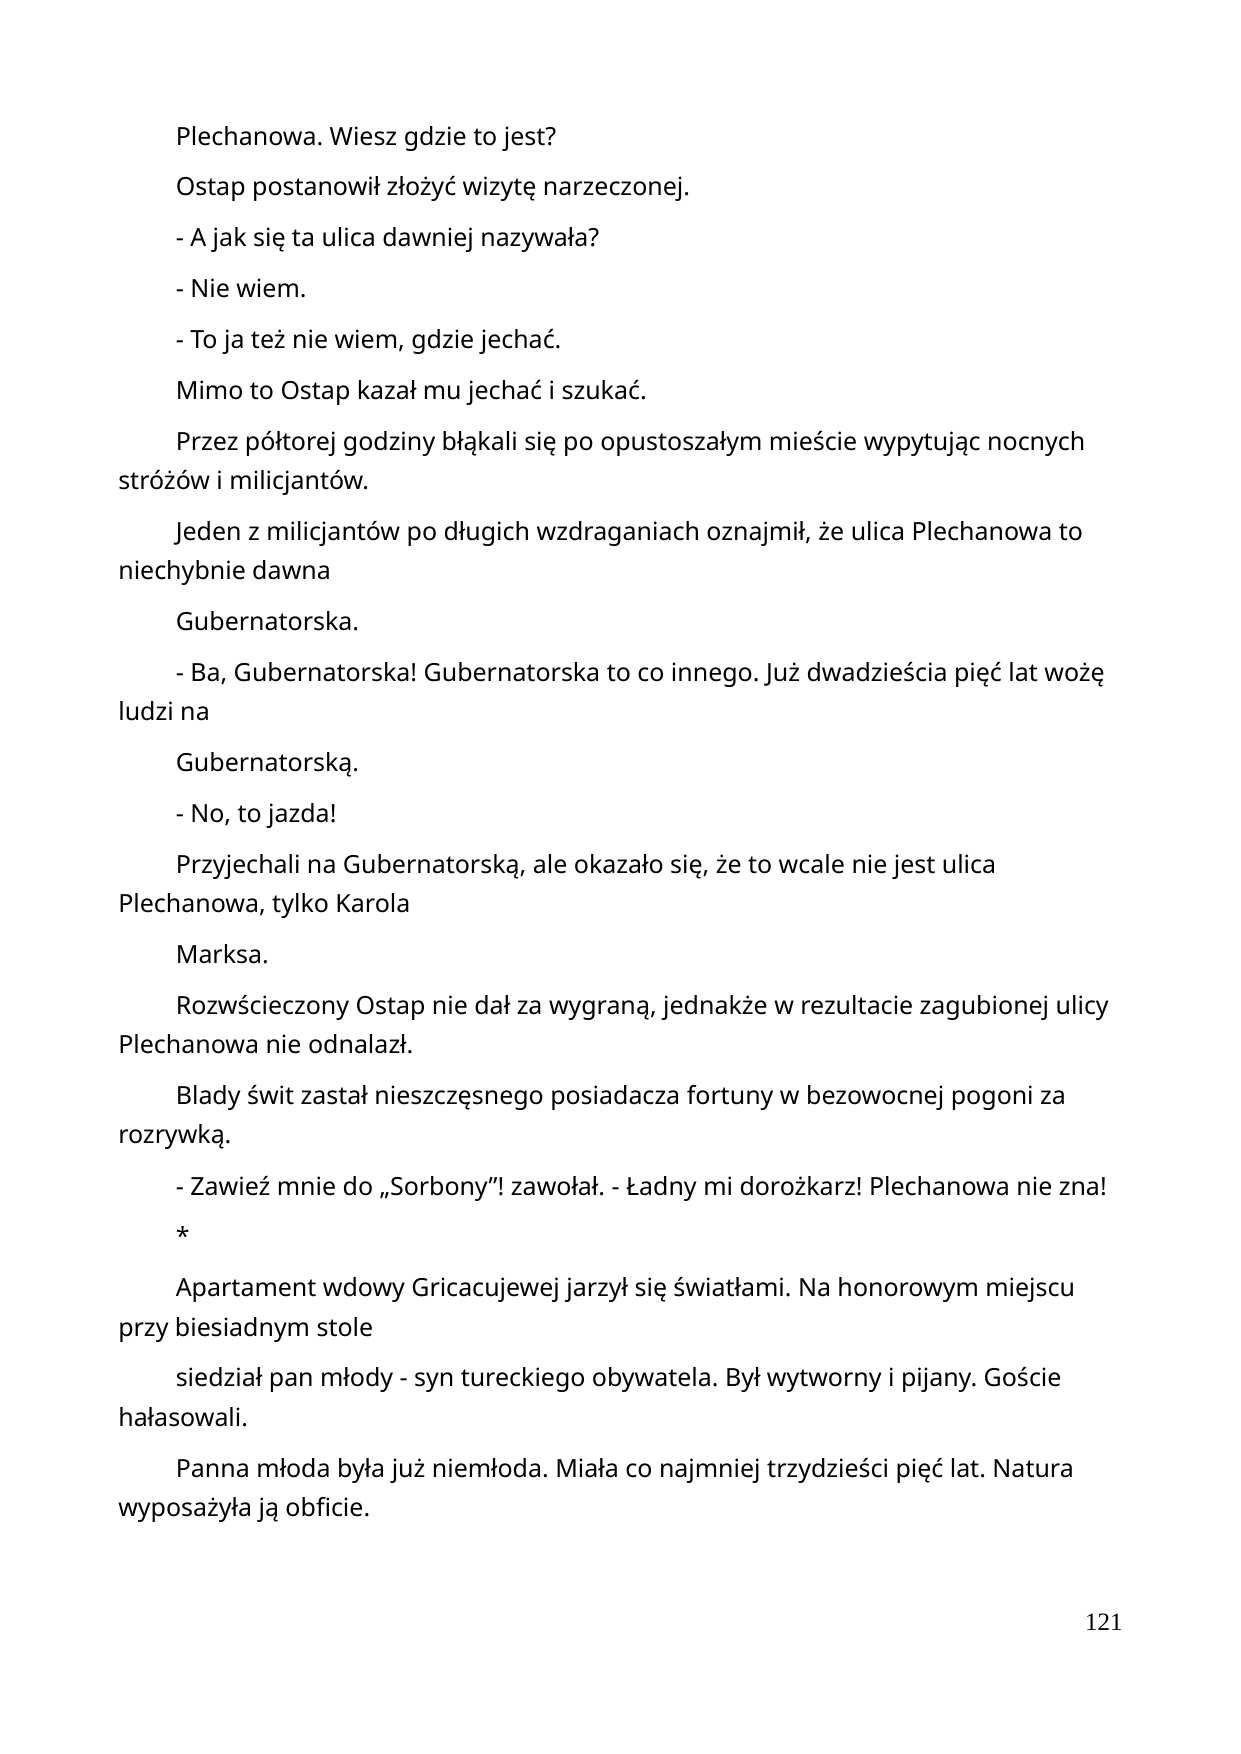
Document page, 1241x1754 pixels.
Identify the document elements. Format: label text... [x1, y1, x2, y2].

text siedział pan młody - syn tureckiego obywatela. Był wytworny i pijany. Goście hałasowali. [118, 1360, 1122, 1433]
text Blady świt zastał nieszczęsnego posiadacza fortuny w bezowocnej pogoni za rozrywką. [118, 1078, 1122, 1151]
text Jeden z milicjantów po długich wzdraganiach oznajmił, że ulica Plechanowa to niechybnie dawna [118, 514, 1122, 587]
text Rozwścieczony Ostap nie dał za wygraną, jednakże w rezultacie zagubionej ulicy Plechanowa nie odnalazł. [118, 988, 1122, 1061]
text Gubernatorska. [118, 604, 1122, 638]
text Apartament wdowy Gricacujewej jarzył się światłami. Na honorowym miejscu przy biesiadnym stole [118, 1270, 1122, 1343]
text Przez półtorej godziny błąkali się po opustoszałym mieście wypytując nocnych stróżów i milicjantów. [118, 424, 1122, 497]
text Mimo to Ostap kazał mu jechać i szukać. [118, 373, 1122, 407]
text Plechanowa. Wiesz gdzie to jest? [118, 118, 1122, 152]
text Panna młoda była już niemłoda. Miała co najmniej trzydzieści pięć lat. Natura wyposażyła ją obficie. [118, 1450, 1122, 1523]
text Ostap postanowił złożyć wizytę narzeczonej. [118, 169, 1122, 203]
text Gubernatorską. [118, 745, 1122, 779]
text * [118, 1219, 1122, 1253]
text Marksa. [118, 937, 1122, 971]
text - To ja też nie wiem, gdzie jechać. [118, 322, 1122, 356]
text Przyjechali na Gubernatorską, ale okazało się, że to wcale nie jest ulica Plechanowa, tylko Karola [118, 847, 1122, 920]
text - No, to jazda! [118, 796, 1122, 830]
text - Nie wiem. [118, 271, 1122, 305]
text - A jak się ta ulica dawniej nazywała? [118, 220, 1122, 254]
text - Ba, Gubernatorska! Gubernatorska to co innego. Już dwadzieścia pięć lat wożę ludzi na [118, 655, 1122, 728]
text - Zawieź mnie do „Sorbony”! zawołał. - Ładny mi dorożkarz! Plechanowa nie zna! [118, 1168, 1122, 1202]
